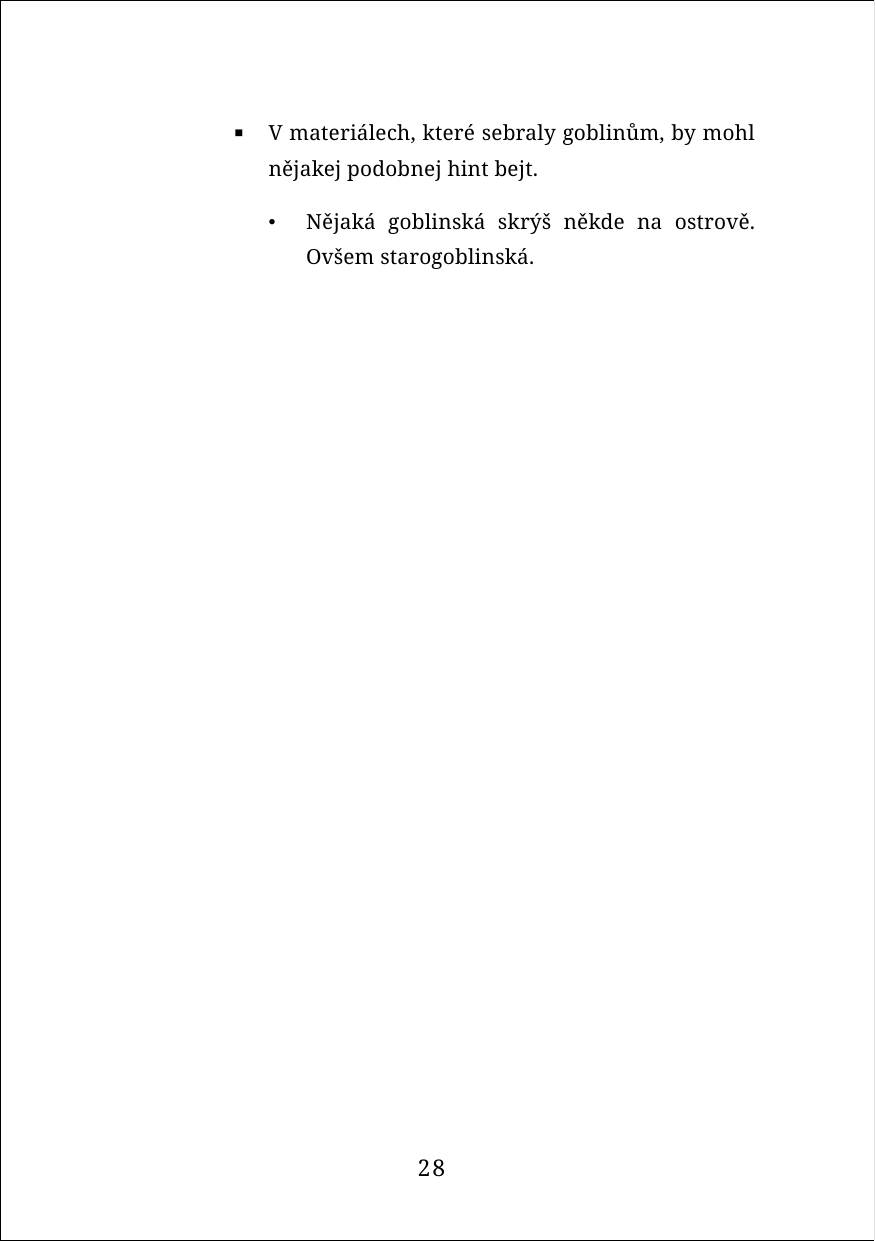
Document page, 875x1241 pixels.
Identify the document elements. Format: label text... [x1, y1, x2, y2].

list V materiálech, které sebraly goblinům, by mohl nějakej podobnej hint bejt. [231, 118, 756, 182]
list Nějaká goblinská skrýš někde na ostrově. Ovšem starogoblinská. [268, 207, 756, 271]
